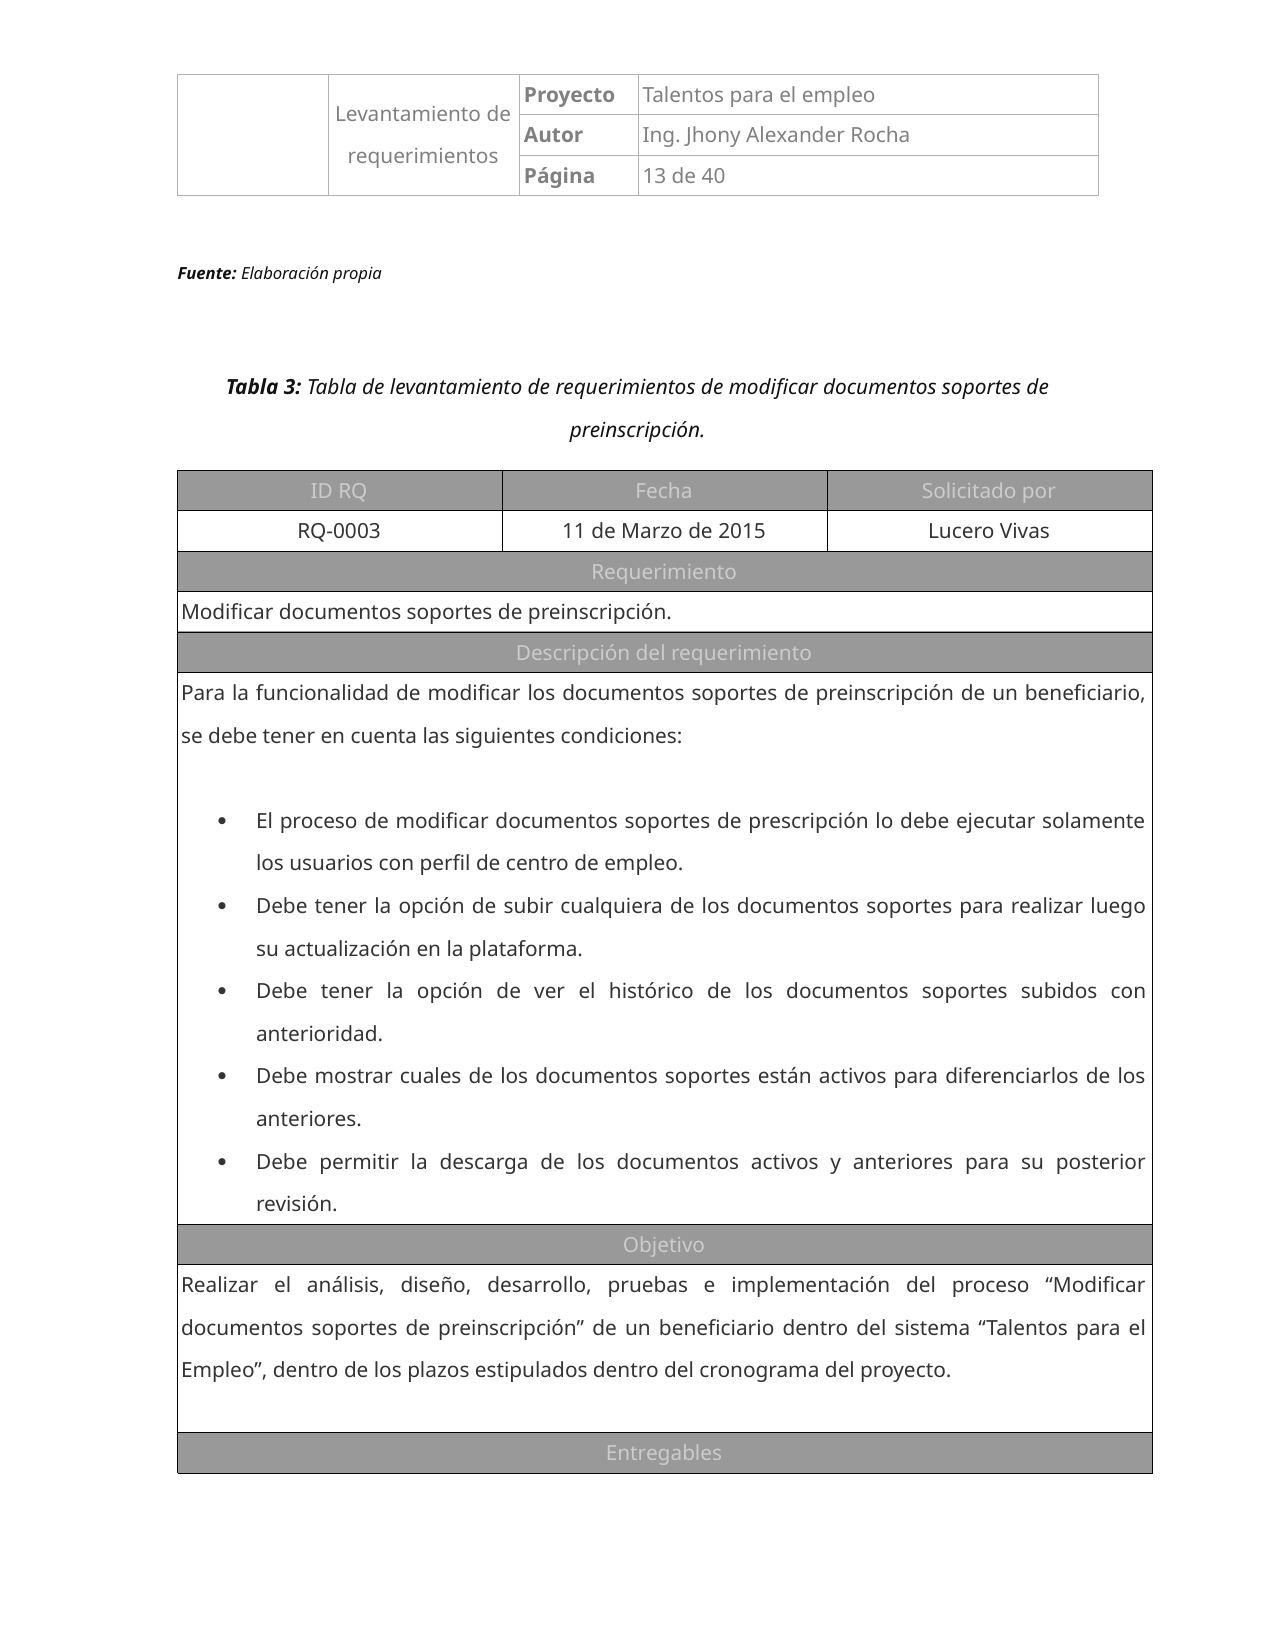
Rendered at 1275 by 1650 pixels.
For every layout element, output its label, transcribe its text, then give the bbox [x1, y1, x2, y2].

table_cell Descripción del requerimiento [178, 633, 1152, 672]
text Tabla 3: Tabla de levantamiento de requerimientos de modificar documentos soportes de preinscripción. [177, 372, 1098, 443]
table_cell Para la funcionalidad de modificar los documentos soportes de preinscripción de un beneficiario, se debe tener en cuenta las siguientes condiciones: El proceso de modificar documentos soportes de prescripción lo debe ejecutar solamente los usuarios con perfil de centro de empleo. Debe tener la opción de subir cualquiera de los documentos soportes para realizar luego su actualización en la plataforma. Debe tener la opción de ver el histórico de los documentos soportes subidos con anterioridad. Debe mostrar cuales de los documentos soportes están activos para diferenciarlos de los anteriores. Debe permitir la descarga de los documentos activos y anteriores para su posterior revisión. [178, 673, 1152, 1223]
table_header Solicitado por [828, 471, 1152, 510]
text Fuente: Elaboración propia [177, 262, 1098, 285]
table_cell Entregables [178, 1433, 1152, 1473]
table_header ID RQ [178, 471, 502, 510]
table_cell Realizar el análisis, diseño, desarrollo, pruebas e implementación del proceso “Modificar documentos soportes de preinscripción” de un beneficiario dentro del sistema “Talentos para el Empleo”, dentro de los plazos estipulados dentro del cronograma del proyecto. [178, 1265, 1152, 1432]
table_cell Requerimiento [178, 552, 1152, 591]
table_cell Objetivo [178, 1225, 1152, 1264]
table_cell 11 de Marzo de 2015 [503, 511, 827, 551]
table_header Fecha [503, 471, 827, 510]
table_cell Modificar documentos soportes de preinscripción. [178, 592, 1152, 631]
table_cell Lucero Vivas [828, 511, 1152, 551]
table_cell RQ-0003 [178, 511, 502, 551]
